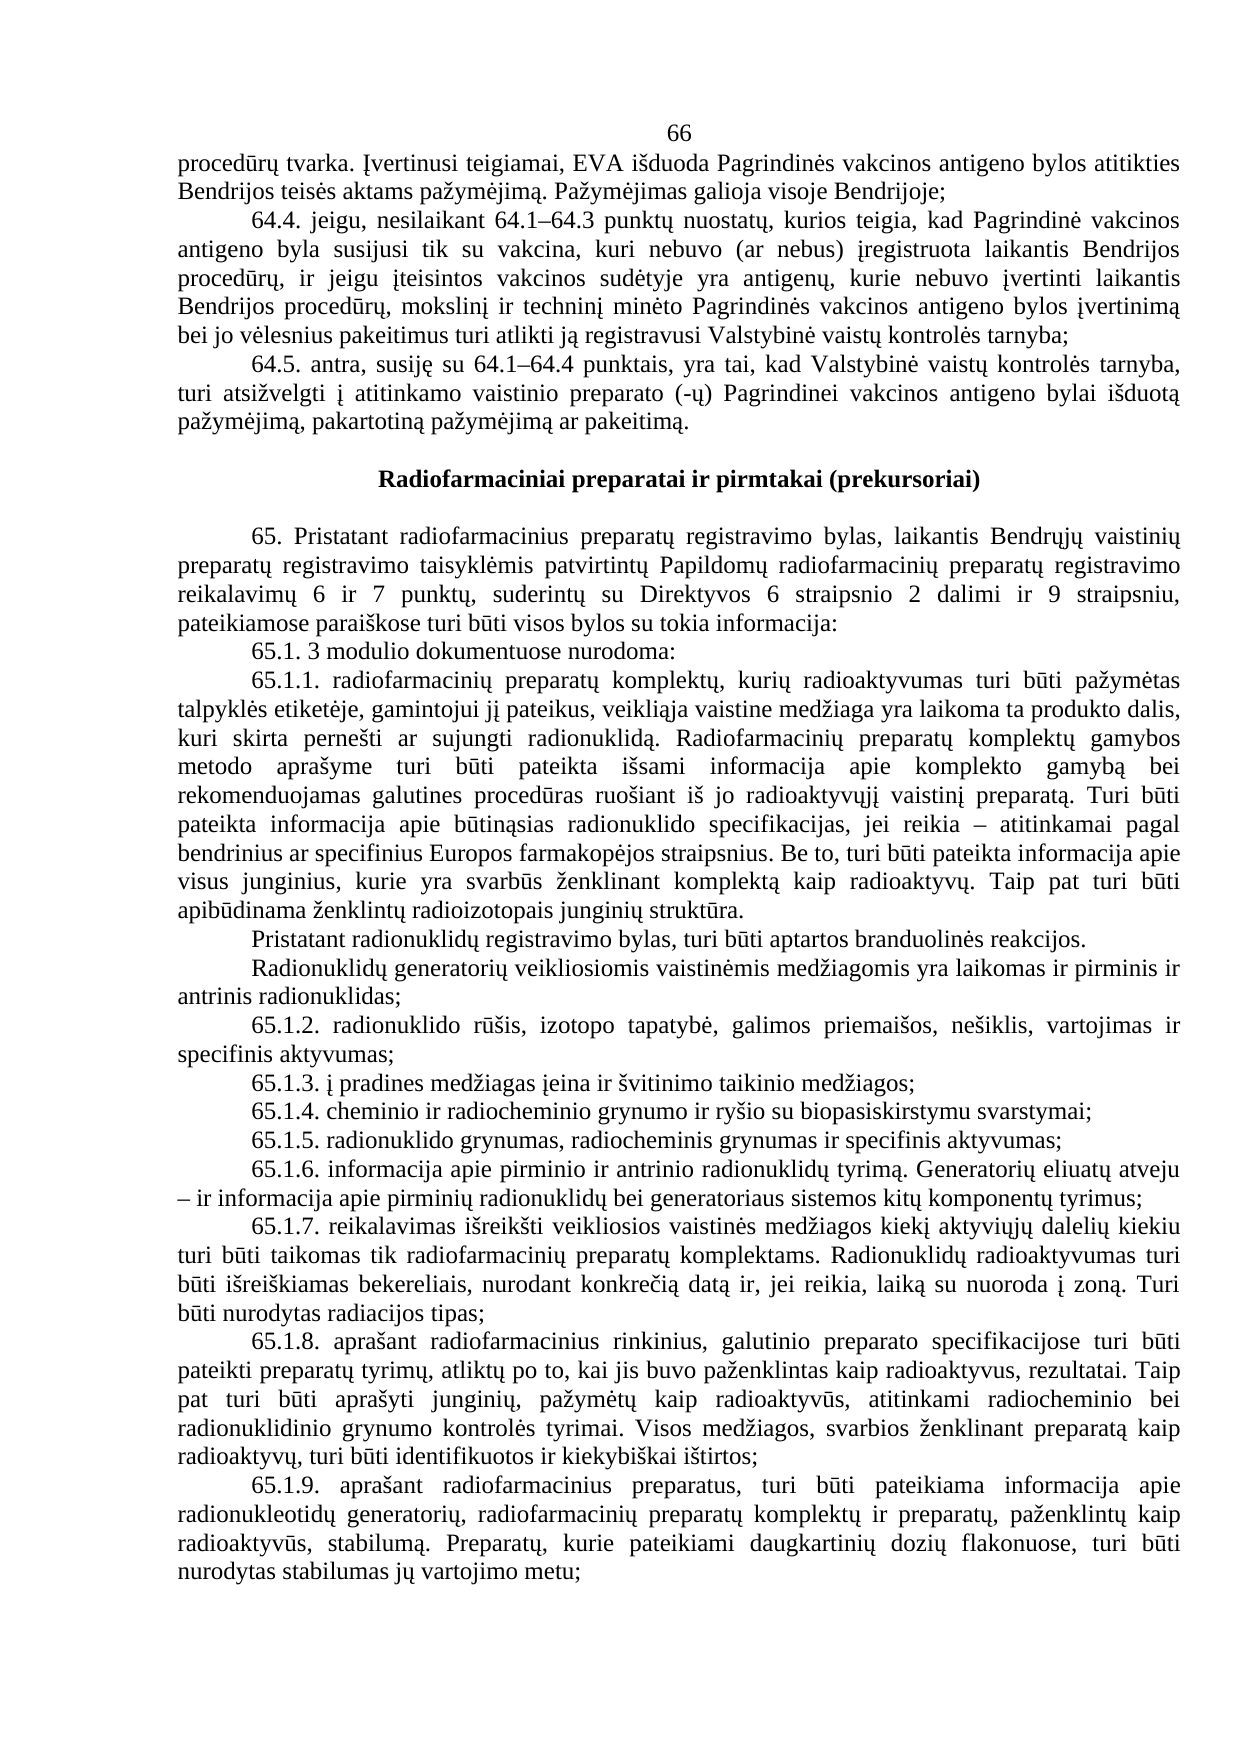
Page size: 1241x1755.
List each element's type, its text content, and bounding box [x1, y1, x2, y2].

text 65.1.9. aprašant radiofarmacinius preparatus, turi būti pateikiama informacija apie radionukleotidų generatorių, radiofarmacinių preparatų komplektų ir preparatų, paženklintų kaip radioaktyvūs, stabilumą. Preparatų, kurie pateikiami daugkartinių dozių flakonuose, turi būti nurodytas stabilumas jų vartojimo metu; [177, 1470, 1181, 1585]
text 64.5. antra, susiję su 64.1–64.4 punktais, yra tai, kad Valstybinė vaistų kontrolės tarnyba, turi atsižvelgti į atitinkamo vaistinio preparato (-ų) Pagrindinei vakcinos antigeno bylai išduotą pažymėjimą, pakartotiną pažymėjimą ar pakeitimą. [177, 349, 1181, 435]
text 65.1.4. cheminio ir radiocheminio grynumo ir ryšio su biopasiskirstymu svarstymai; [177, 1096, 1181, 1125]
text 65.1.6. informacija apie pirminio ir antrinio radionuklidų tyrimą. Generatorių eliuatų atveju – ir informacija apie pirminių radionuklidų bei generatoriaus sistemos kitų komponentų tyrimus; [177, 1154, 1181, 1211]
text 65.1.2. radionuklido rūšis, izotopo tapatybė, galimos priemaišos, nešiklis, vartojimas ir specifinis aktyvumas; [177, 1010, 1181, 1068]
text Radionuklidų generatorių veikliosiomis vaistinėmis medžiagomis yra laikomas ir pirminis ir antrinis radionuklidas; [177, 953, 1181, 1010]
text 65.1.5. radionuklido grynumas, radiocheminis grynumas ir specifinis aktyvumas; [177, 1125, 1181, 1154]
text 65.1.1. radiofarmacinių preparatų komplektų, kurių radioaktyvumas turi būti pažymėtas talpyklės etiketėje, gamintojui jį pateikus, veikliąja vaistine medžiaga yra laikoma ta produkto dalis, kuri skirta pernešti ar sujungti radionuklidą. Radiofarmacinių preparatų komplektų gamybos metodo aprašyme turi būti pateikta išsami informacija apie komplekto gamybą bei rekomenduojamas galutines procedūras ruošiant iš jo radioaktyvųjį vaistinį preparatą. Turi būti pateikta informacija apie būtinąsias radionuklido specifikacijas, jei reikia – atitinkamai pagal bendrinius ar specifinius Europos farmakopėjos straipsnius. Be to, turi būti pateikta informacija apie visus junginius, kurie yra svarbūs ženklinant komplektą kaip radioaktyvų. Taip pat turi būti apibūdinama ženklintų radioizotopais junginių struktūra. [177, 665, 1181, 924]
text procedūrų tvarka. Įvertinusi teigiamai, EVA išduoda Pagrindinės vakcinos antigeno bylos atitikties Bendrijos teisės aktams pažymėjimą. Pažymėjimas galioja visoje Bendrijoje; [177, 148, 1181, 205]
text Radiofarmaciniai preparatai ir pirmtakai (prekursoriai) [177, 464, 1181, 493]
text 65.1. 3 modulio dokumentuose nurodoma: [177, 636, 1181, 665]
text 65.1.7. reikalavimas išreikšti veikliosios vaistinės medžiagos kiekį aktyviųjų dalelių kiekiu turi būti taikomas tik radiofarmacinių preparatų komplektams. Radionuklidų radioaktyvumas turi būti išreiškiamas bekereliais, nurodant konkrečią datą ir, jei reikia, laiką su nuoroda į zoną. Turi būti nurodytas radiacijos tipas; [177, 1211, 1181, 1326]
text 65.1.3. į pradines medžiagas įeina ir švitinimo taikinio medžiagos; [177, 1068, 1181, 1096]
text 65. Pristatant radiofarmacinius preparatų registravimo bylas, laikantis Bendrųjų vaistinių preparatų registravimo taisyklėmis patvirtintų Papildomų radiofarmacinių preparatų registravimo reikalavimų 6 ir 7 punktų, suderintų su Direktyvos 6 straipsnio 2 dalimi ir 9 straipsniu, pateikiamose paraiškose turi būti visos bylos su tokia informacija: [177, 521, 1181, 636]
text 65.1.8. aprašant radiofarmacinius rinkinius, galutinio preparato specifikacijose turi būti pateikti preparatų tyrimų, atliktų po to, kai jis buvo paženklintas kaip radioaktyvus, rezultatai. Taip pat turi būti aprašyti junginių, pažymėtų kaip radioaktyvūs, atitinkami radiocheminio bei radionuklidinio grynumo kontrolės tyrimai. Visos medžiagos, svarbios ženklinant preparatą kaip radioaktyvų, turi būti identifikuotos ir kiekybiškai ištirtos; [177, 1326, 1181, 1470]
text 64.4. jeigu, nesilaikant 64.1–64.3 punktų nuostatų, kurios teigia, kad Pagrindinė vakcinos antigeno byla susijusi tik su vakcina, kuri nebuvo (ar nebus) įregistruota laikantis Bendrijos procedūrų, ir jeigu įteisintos vakcinos sudėtyje yra antigenų, kurie nebuvo įvertinti laikantis Bendrijos procedūrų, mokslinį ir techninį minėto Pagrindinės vakcinos antigeno bylos įvertinimą bei jo vėlesnius pakeitimus turi atlikti ją registravusi Valstybinė vaistų kontrolės tarnyba; [177, 205, 1181, 349]
text Pristatant radionuklidų registravimo bylas, turi būti aptartos branduolinės reakcijos. [177, 924, 1181, 953]
